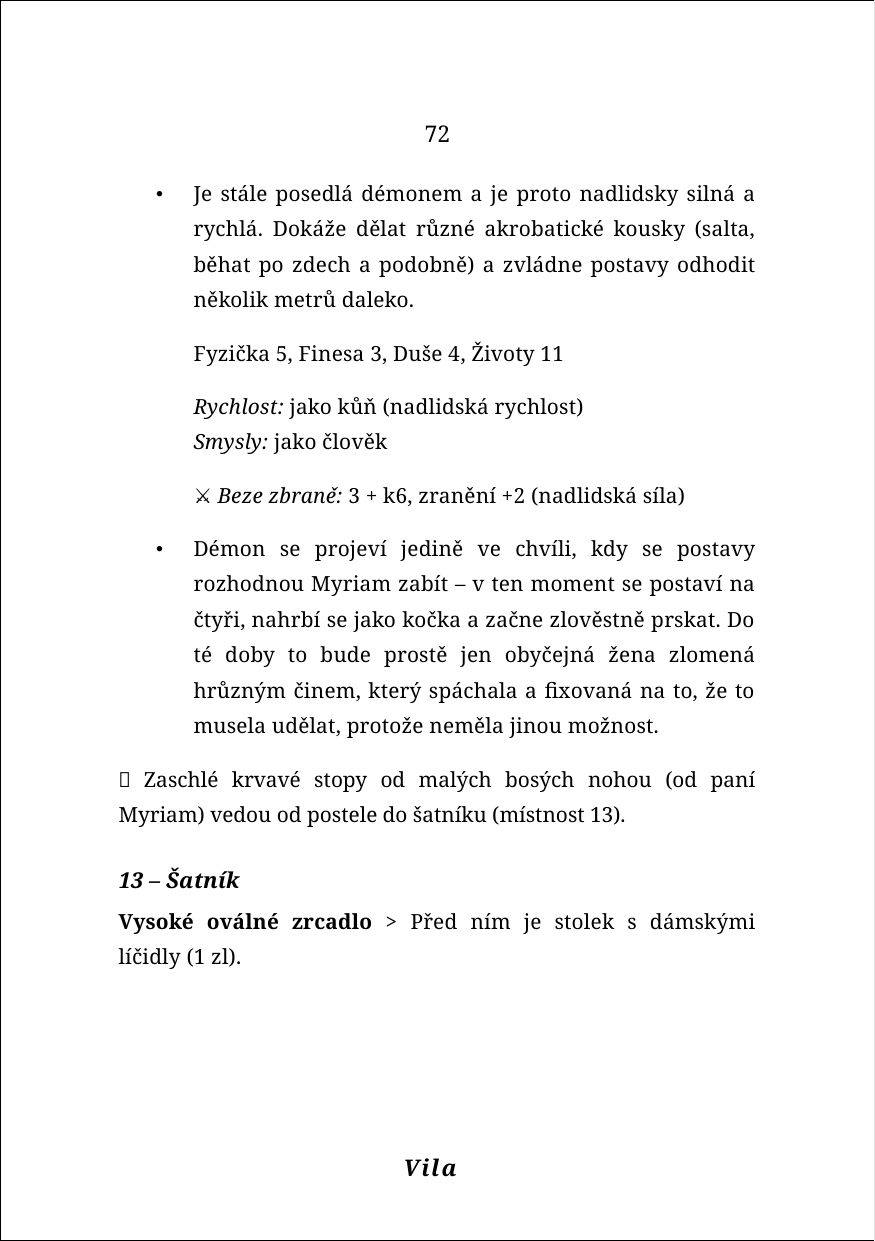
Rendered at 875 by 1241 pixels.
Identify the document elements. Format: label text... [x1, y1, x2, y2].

list Je stále posedlá démonem a je proto nadlidsky silná a rychlá. Dokáže dělat různé akrobatické kousky (salta, běhat po zdech a podobně) a zvládne postavy odhodit několik metrů daleko. [156, 179, 756, 314]
list ⚔ Beze zbraně: 3 + k6, zranění +2 (nadlidská síla) [156, 481, 756, 509]
list Fyzička 5, Finesa 3, Duše 4, Životy 11 [156, 339, 756, 367]
list Rychlost: jako kůň (nadlidská rychlost) [156, 392, 756, 420]
list Démon se projeví jedině ve chvíli, kdy se postavy rozhodnou Myriam zabít – v ten moment se postaví na čtyři, nahrbí se jako kočka a začne zlověstně prskat. Do té doby to bude prostě jen obyčejná žena zlomená hrůzným činem, který spáchala a fixovaná na to, že to musela udělat, protože neměla jinou možnost. [156, 534, 756, 740]
text 👣 Zaschlé krvavé stopy od malých bosých nohou (od paní Myriam) vedou od postele do šatníku (místnost 13). [118, 765, 756, 829]
list Smysly: jako člověk [156, 427, 756, 456]
text Vysoké oválné zrcadlo > Před ním je stolek s dámskými líčidly (1 zl). [118, 907, 756, 971]
subtitle 13 – Šatník [118, 865, 756, 895]
